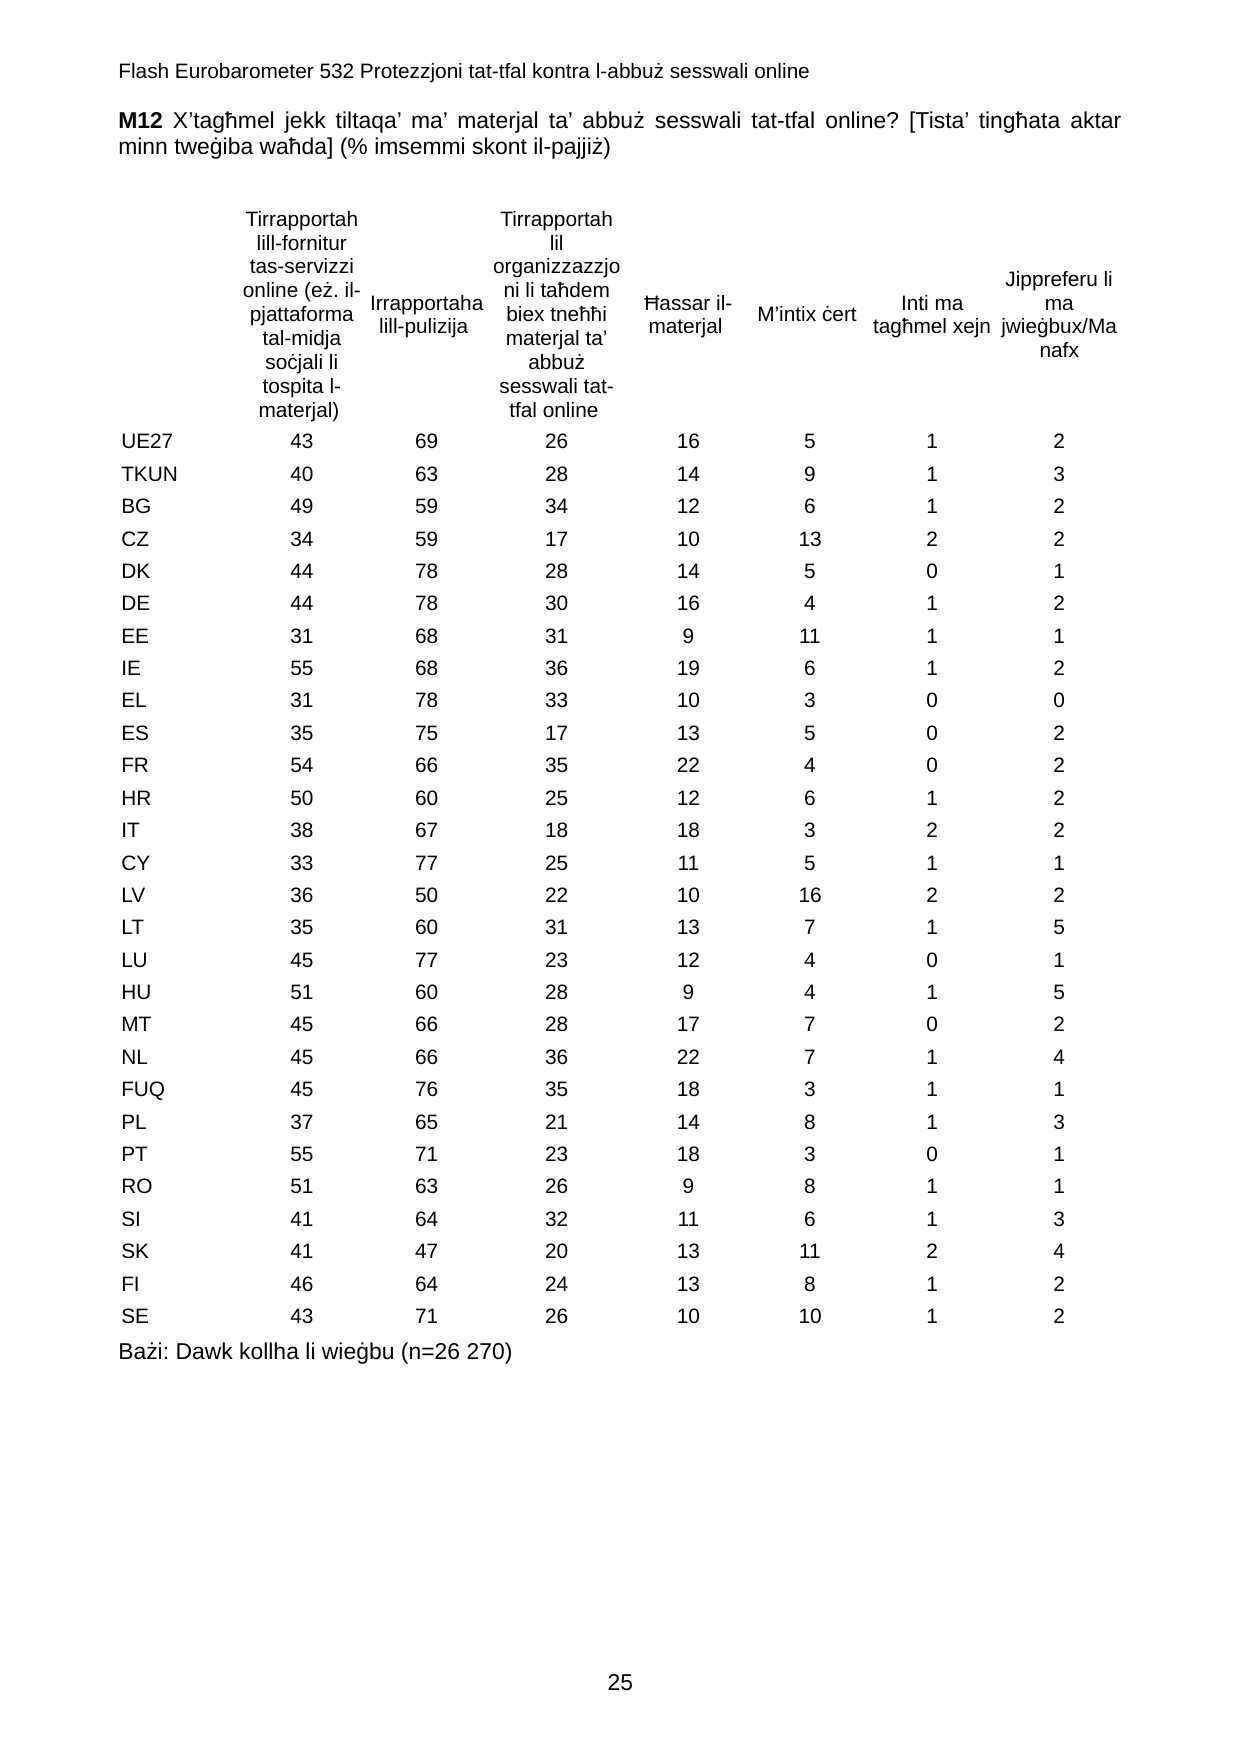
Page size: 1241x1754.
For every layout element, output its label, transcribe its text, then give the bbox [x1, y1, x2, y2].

table_cell 77 [365, 943, 488, 976]
table_cell SI [118, 1203, 238, 1235]
table_cell 55 [238, 652, 365, 684]
table_cell 10 [625, 879, 751, 911]
table_cell 63 [365, 1170, 488, 1202]
table_cell 9 [625, 619, 751, 652]
table_header Inti ma tagħmel xejn [868, 204, 996, 425]
table_cell 9 [625, 1170, 751, 1202]
table_cell 1 [868, 425, 996, 457]
table_cell 1 [868, 1073, 996, 1105]
table_cell 2 [996, 490, 1122, 522]
table_cell PL [118, 1105, 238, 1138]
table_cell 60 [365, 976, 488, 1008]
table_cell 21 [488, 1105, 625, 1138]
table_cell 31 [238, 619, 365, 652]
table_cell 13 [751, 522, 868, 554]
table_cell 1 [868, 846, 996, 878]
table_cell 9 [625, 976, 751, 1008]
table_cell CZ [118, 522, 238, 554]
table_cell UE27 [118, 425, 238, 457]
table_cell 18 [625, 1073, 751, 1105]
table_cell DK [118, 555, 238, 587]
table_cell 77 [365, 846, 488, 878]
table_cell 11 [625, 1203, 751, 1235]
table_cell 1 [996, 1170, 1122, 1202]
table_cell 5 [751, 425, 868, 457]
table_cell BG [118, 490, 238, 522]
table_cell 63 [365, 458, 488, 490]
table_cell 8 [751, 1267, 868, 1300]
table_cell 0 [868, 749, 996, 781]
table_cell 46 [238, 1267, 365, 1300]
table_cell 47 [365, 1235, 488, 1267]
table_cell FR [118, 749, 238, 781]
table_cell 1 [868, 619, 996, 652]
table_cell 2 [996, 781, 1122, 814]
table_cell 3 [751, 1073, 868, 1105]
table_cell 8 [751, 1105, 868, 1138]
table_cell 5 [751, 717, 868, 749]
table_cell 71 [365, 1138, 488, 1170]
table_cell 51 [238, 1170, 365, 1202]
table_cell 35 [488, 749, 625, 781]
table_cell 1 [868, 1041, 996, 1073]
table_cell 13 [625, 1267, 751, 1300]
table_cell 43 [238, 1300, 365, 1332]
table_cell 64 [365, 1267, 488, 1300]
table_cell 3 [996, 1105, 1122, 1138]
table_cell 60 [365, 911, 488, 943]
table_cell 11 [751, 1235, 868, 1267]
table_cell 5 [751, 555, 868, 587]
table_cell 51 [238, 976, 365, 1008]
table_cell 2 [996, 749, 1122, 781]
table_cell 0 [868, 717, 996, 749]
table_cell IE [118, 652, 238, 684]
table_cell 7 [751, 1008, 868, 1041]
table_cell 76 [365, 1073, 488, 1105]
table_cell 1 [868, 1170, 996, 1202]
table_cell 2 [868, 1235, 996, 1267]
table_cell 23 [488, 1138, 625, 1170]
table_cell 1 [868, 458, 996, 490]
table_cell FUQ [118, 1073, 238, 1105]
table_cell 3 [996, 1203, 1122, 1235]
table_cell 3 [996, 458, 1122, 490]
table_cell 71 [365, 1300, 488, 1332]
table_cell 1 [868, 911, 996, 943]
table_cell 2 [996, 879, 1122, 911]
table_cell 31 [488, 911, 625, 943]
table_cell 49 [238, 490, 365, 522]
table_header Irrapportaha lill-pulizija [365, 204, 488, 425]
table_cell 14 [625, 458, 751, 490]
table_cell 6 [751, 1203, 868, 1235]
table_cell 28 [488, 458, 625, 490]
table_cell 9 [751, 458, 868, 490]
table_cell 0 [868, 555, 996, 587]
table_cell 13 [625, 717, 751, 749]
table_cell 60 [365, 781, 488, 814]
table_cell 7 [751, 911, 868, 943]
table_cell 11 [751, 619, 868, 652]
table_cell 31 [238, 684, 365, 717]
table_cell 28 [488, 555, 625, 587]
table_cell NL [118, 1041, 238, 1073]
table_cell 3 [751, 684, 868, 717]
table_cell 18 [625, 1138, 751, 1170]
table_cell 0 [868, 943, 996, 976]
table_cell 1 [996, 555, 1122, 587]
table_cell 28 [488, 1008, 625, 1041]
table_header Ħassar il-materjal [625, 204, 751, 425]
table_cell 33 [488, 684, 625, 717]
table_cell SK [118, 1235, 238, 1267]
table_cell 3 [751, 1138, 868, 1170]
table_cell 10 [625, 1300, 751, 1332]
table_cell 75 [365, 717, 488, 749]
table_cell 1 [868, 587, 996, 619]
table_cell 2 [868, 522, 996, 554]
table_cell 45 [238, 1073, 365, 1105]
table_cell 22 [625, 749, 751, 781]
table_cell 43 [238, 425, 365, 457]
table_cell 17 [488, 522, 625, 554]
table_cell 36 [488, 652, 625, 684]
table_cell 2 [996, 1300, 1122, 1332]
table_cell 1 [868, 976, 996, 1008]
table_header M’intix ċert [751, 204, 868, 425]
table_cell 14 [625, 1105, 751, 1138]
table_cell 2 [996, 652, 1122, 684]
table_cell 25 [488, 846, 625, 878]
table_cell 4 [996, 1235, 1122, 1267]
table_cell 22 [488, 879, 625, 911]
table_cell 1 [996, 1073, 1122, 1105]
table_header [118, 204, 238, 425]
table_cell 4 [996, 1041, 1122, 1073]
table_cell 36 [238, 879, 365, 911]
table_cell 2 [996, 522, 1122, 554]
table_cell LV [118, 879, 238, 911]
table_cell 45 [238, 1008, 365, 1041]
table_cell 19 [625, 652, 751, 684]
table_cell 68 [365, 652, 488, 684]
table_cell 44 [238, 587, 365, 619]
table_cell 5 [996, 911, 1122, 943]
table_cell 34 [238, 522, 365, 554]
table_cell 1 [996, 943, 1122, 976]
table_cell 12 [625, 490, 751, 522]
table_cell 0 [868, 1138, 996, 1170]
table_cell 59 [365, 490, 488, 522]
table_cell 30 [488, 587, 625, 619]
table_cell 31 [488, 619, 625, 652]
table_cell 28 [488, 976, 625, 1008]
text Bażi: Dawk kollha li wieġbu (n=26 270) [118, 1338, 1122, 1364]
table_cell 18 [488, 814, 625, 846]
table_cell 20 [488, 1235, 625, 1267]
table_cell 68 [365, 619, 488, 652]
table_cell 50 [238, 781, 365, 814]
table_cell 59 [365, 522, 488, 554]
table_cell 6 [751, 652, 868, 684]
table_cell LT [118, 911, 238, 943]
table_cell 2 [996, 1267, 1122, 1300]
table_cell 2 [868, 879, 996, 911]
table_cell 40 [238, 458, 365, 490]
table_cell TKUN [118, 458, 238, 490]
table_cell 8 [751, 1170, 868, 1202]
table_cell 5 [751, 846, 868, 878]
table_cell 67 [365, 814, 488, 846]
table_cell MT [118, 1008, 238, 1041]
table_cell 35 [238, 717, 365, 749]
table_cell 17 [625, 1008, 751, 1041]
table_cell 26 [488, 1170, 625, 1202]
table_cell 14 [625, 555, 751, 587]
table_cell 32 [488, 1203, 625, 1235]
table_cell 10 [625, 684, 751, 717]
table_cell 66 [365, 1041, 488, 1073]
table_cell 66 [365, 1008, 488, 1041]
table_cell 65 [365, 1105, 488, 1138]
table_cell SE [118, 1300, 238, 1332]
table_cell 1 [868, 1267, 996, 1300]
table_cell 2 [996, 717, 1122, 749]
text M12 X’tagħmel jekk tiltaqa’ ma’ materjal ta’ abbuż sesswali tat-tfal online? [Tista’ tingħata aktar minn tweġiba waħda] (% imsemmi skont il-pajjiż) [118, 107, 1122, 159]
table_cell 1 [868, 1300, 996, 1332]
table_cell 16 [751, 879, 868, 911]
table_cell 1 [868, 1203, 996, 1235]
table_cell 36 [488, 1041, 625, 1073]
table_cell EL [118, 684, 238, 717]
table_cell 16 [625, 425, 751, 457]
table_cell 0 [996, 684, 1122, 717]
table_cell 22 [625, 1041, 751, 1073]
table_cell 4 [751, 976, 868, 1008]
table_cell 45 [238, 943, 365, 976]
table_cell 17 [488, 717, 625, 749]
table_cell 10 [751, 1300, 868, 1332]
table_cell 10 [625, 522, 751, 554]
table_cell 4 [751, 943, 868, 976]
table_cell 37 [238, 1105, 365, 1138]
table_cell 1 [868, 781, 996, 814]
table_cell 11 [625, 846, 751, 878]
table_cell 7 [751, 1041, 868, 1073]
table_cell 1 [996, 1138, 1122, 1170]
table_cell HR [118, 781, 238, 814]
table_cell 1 [996, 619, 1122, 652]
table_cell 1 [868, 490, 996, 522]
table_cell 5 [996, 976, 1122, 1008]
table_cell 1 [996, 846, 1122, 878]
table_cell 78 [365, 555, 488, 587]
table_cell IT [118, 814, 238, 846]
table_cell 0 [868, 684, 996, 717]
table_cell CY [118, 846, 238, 878]
table_cell HU [118, 976, 238, 1008]
table_cell 66 [365, 749, 488, 781]
table_cell 26 [488, 1300, 625, 1332]
table_cell 6 [751, 490, 868, 522]
table_cell ES [118, 717, 238, 749]
table_cell 69 [365, 425, 488, 457]
table_cell 78 [365, 587, 488, 619]
table_cell 26 [488, 425, 625, 457]
table_header Tirrapportah lill-fornitur tas-servizzi online (eż. il-pjattaforma tal-midja soċjali li tospita l-materjal) [238, 204, 365, 425]
table_cell 2 [996, 587, 1122, 619]
table_cell 4 [751, 587, 868, 619]
table_cell 38 [238, 814, 365, 846]
table_header Jippreferu li ma jwieġbux/Ma nafx [996, 204, 1122, 425]
table_cell 33 [238, 846, 365, 878]
table_header Tirrapportah lil organizzazzjoni li taħdem biex tneħħi materjal ta’ abbuż sesswali tat-tfal online [488, 204, 625, 425]
table_cell 1 [868, 1105, 996, 1138]
table_cell 18 [625, 814, 751, 846]
table_cell 44 [238, 555, 365, 587]
table_cell 0 [868, 1008, 996, 1041]
table_cell FI [118, 1267, 238, 1300]
table_cell 2 [996, 814, 1122, 846]
table_cell 25 [488, 781, 625, 814]
table_cell EE [118, 619, 238, 652]
table_cell DE [118, 587, 238, 619]
table_cell 24 [488, 1267, 625, 1300]
table_cell 55 [238, 1138, 365, 1170]
table_cell 13 [625, 1235, 751, 1267]
table_cell 23 [488, 943, 625, 976]
table_cell LU [118, 943, 238, 976]
table_cell 45 [238, 1041, 365, 1073]
table_cell 41 [238, 1235, 365, 1267]
table_cell 12 [625, 781, 751, 814]
table_cell 41 [238, 1203, 365, 1235]
table_cell 2 [868, 814, 996, 846]
table_cell 54 [238, 749, 365, 781]
table_cell 16 [625, 587, 751, 619]
table_cell 13 [625, 911, 751, 943]
table_cell 2 [996, 1008, 1122, 1041]
table_cell 34 [488, 490, 625, 522]
table_cell 78 [365, 684, 488, 717]
table_cell 35 [238, 911, 365, 943]
table_cell 1 [868, 652, 996, 684]
table_cell 2 [996, 425, 1122, 457]
table_cell 50 [365, 879, 488, 911]
table_cell PT [118, 1138, 238, 1170]
table_cell 64 [365, 1203, 488, 1235]
table_cell 6 [751, 781, 868, 814]
table_cell RO [118, 1170, 238, 1202]
table_cell 35 [488, 1073, 625, 1105]
table_cell 4 [751, 749, 868, 781]
table_cell 3 [751, 814, 868, 846]
table_cell 12 [625, 943, 751, 976]
